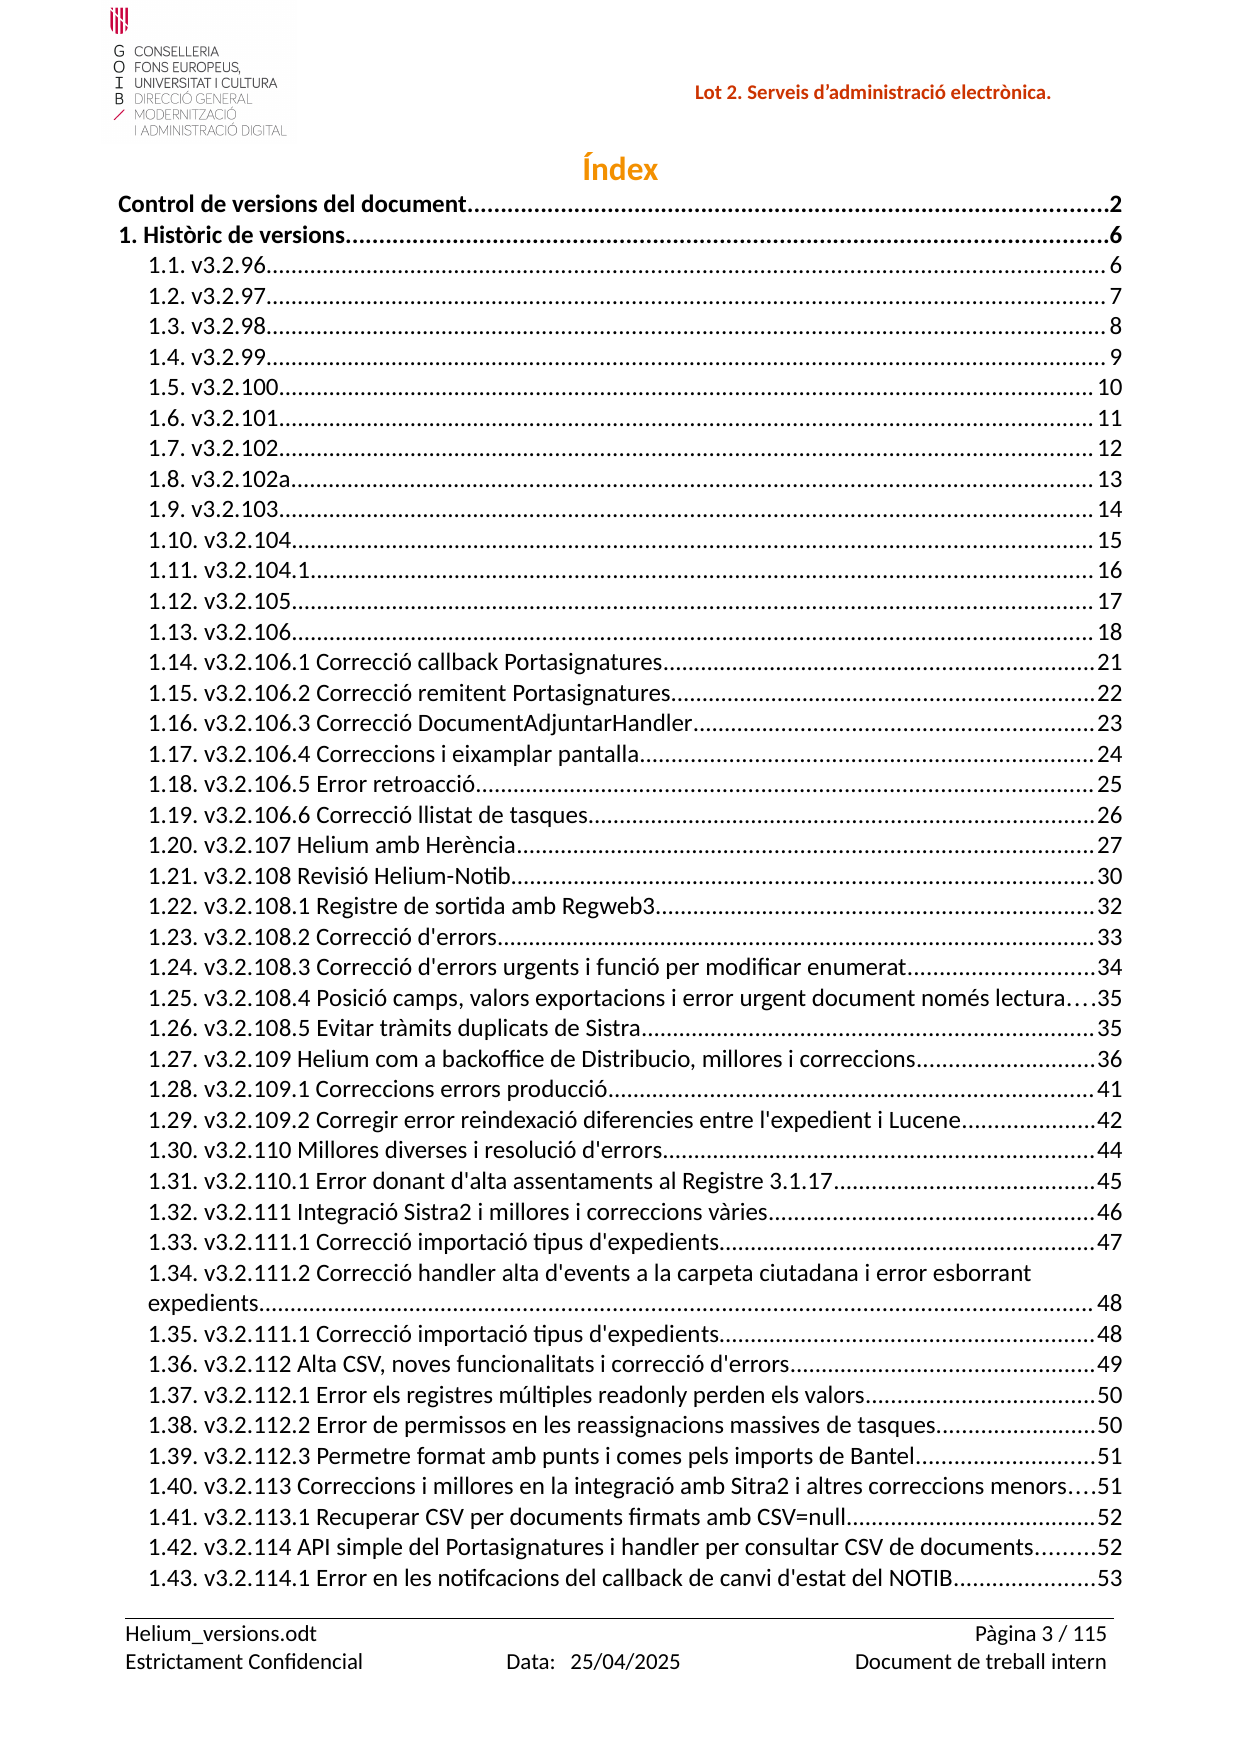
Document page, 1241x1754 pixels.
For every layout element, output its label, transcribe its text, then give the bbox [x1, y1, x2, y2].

text 1.25. v3.2.108.4 Posició camps, valors exportacions i error urgent document només lectura 35 [148, 982, 1122, 1012]
text 1.32. v3.2.111 Integració Sistra2 i millores i correccions vàries 46 [148, 1196, 1122, 1226]
text 1.1. v3.2.96 6 [148, 249, 1122, 280]
text 1.30. v3.2.110 Millores diverses i resolució d'errors 44 [148, 1134, 1122, 1165]
text 1.13. v3.2.106 18 [148, 616, 1122, 646]
text 1.4. v3.2.99 9 [148, 341, 1122, 372]
text 1.38. v3.2.112.2 Error de permissos en les reassignacions massives de tasques 50 [148, 1409, 1122, 1440]
text 1.28. v3.2.109.1 Correccions errors producció 41 [148, 1073, 1122, 1104]
text 1.41. v3.2.113.1 Recuperar CSV per documents firmats amb CSV=null 52 [148, 1501, 1122, 1531]
text 1.5. v3.2.100 10 [148, 372, 1122, 402]
text 1.12. v3.2.105 17 [148, 585, 1122, 616]
text 1.42. v3.2.114 API simple del Portasignatures i handler per consultar CSV de documents 52 [148, 1531, 1122, 1562]
text 1.3. v3.2.98 8 [148, 311, 1122, 341]
text 1.18. v3.2.106.5 Error retroacció 25 [148, 768, 1122, 799]
text 1.15. v3.2.106.2 Correcció remitent Portasignatures 22 [148, 677, 1122, 707]
text 1.34. v3.2.111.2 Correcció handler alta d'events a la carpeta ciutadana i error esborrant expedients 48 [148, 1257, 1122, 1318]
text 1.17. v3.2.106.4 Correccions i eixamplar pantalla 24 [148, 738, 1122, 768]
text 1.24. v3.2.108.3 Correcció d'errors urgents i funció per modificar enumerat 34 [148, 951, 1122, 982]
text 1.2. v3.2.97 7 [148, 280, 1122, 311]
text 1.33. v3.2.111.1 Correcció importació tipus d'expedients 47 [148, 1226, 1122, 1257]
text 1.7. v3.2.102 12 [148, 433, 1122, 463]
text 1.29. v3.2.109.2 Corregir error reindexació diferencies entre l'expedient i Lucene 42 [148, 1104, 1122, 1134]
text 1.16. v3.2.106.3 Correcció DocumentAdjuntarHandler 23 [148, 707, 1122, 738]
text 1.22. v3.2.108.1 Registre de sortida amb Regweb3 32 [148, 890, 1122, 921]
text 1.14. v3.2.106.1 Correcció callback Portasignatures 21 [148, 646, 1122, 677]
text 1.43. v3.2.114.1 Error en les notifcacions del callback de canvi d'estat del NOTIB 53 [148, 1562, 1122, 1592]
text 1.20. v3.2.107 Helium amb Herència 27 [148, 829, 1122, 860]
text 1.31. v3.2.110.1 Error donant d'alta assentaments al Registre 3.1.17 45 [148, 1165, 1122, 1196]
text 1.11. v3.2.104.1 16 [148, 555, 1122, 585]
text 1.6. v3.2.101 11 [148, 402, 1122, 433]
picture [100, 0, 297, 144]
text 1.26. v3.2.108.5 Evitar tràmits duplicats de Sistra 35 [148, 1012, 1122, 1043]
text Índex [118, 148, 1122, 188]
text 1.36. v3.2.112 Alta CSV, noves funcionalitats i correcció d'errors 49 [148, 1348, 1122, 1379]
text 1.39. v3.2.112.3 Permetre format amb punts i comes pels imports de Bantel 51 [148, 1440, 1122, 1470]
text 1.35. v3.2.111.1 Correcció importació tipus d'expedients 48 [148, 1318, 1122, 1348]
text 1.19. v3.2.106.6 Correcció llistat de tasques 26 [148, 799, 1122, 829]
text 1.21. v3.2.108 Revisió Helium-Notib 30 [148, 860, 1122, 890]
text 1. Històric de versions 6 [118, 219, 1122, 249]
text 1.37. v3.2.112.1 Error els registres múltiples readonly perden els valors 50 [148, 1379, 1122, 1409]
text 1.23. v3.2.108.2 Correcció d'errors 33 [148, 921, 1122, 951]
text 1.27. v3.2.109 Helium com a backoffice de Distribucio, millores i correccions 36 [148, 1043, 1122, 1073]
text 1.10. v3.2.104 15 [148, 524, 1122, 555]
text Control de versions del document 2 [118, 188, 1122, 219]
text 1.40. v3.2.113 Correccions i millores en la integració amb Sitra2 i altres correccions menors 51 [148, 1470, 1122, 1501]
text 1.8. v3.2.102a 13 [148, 463, 1122, 494]
text 1.9. v3.2.103 14 [148, 494, 1122, 524]
